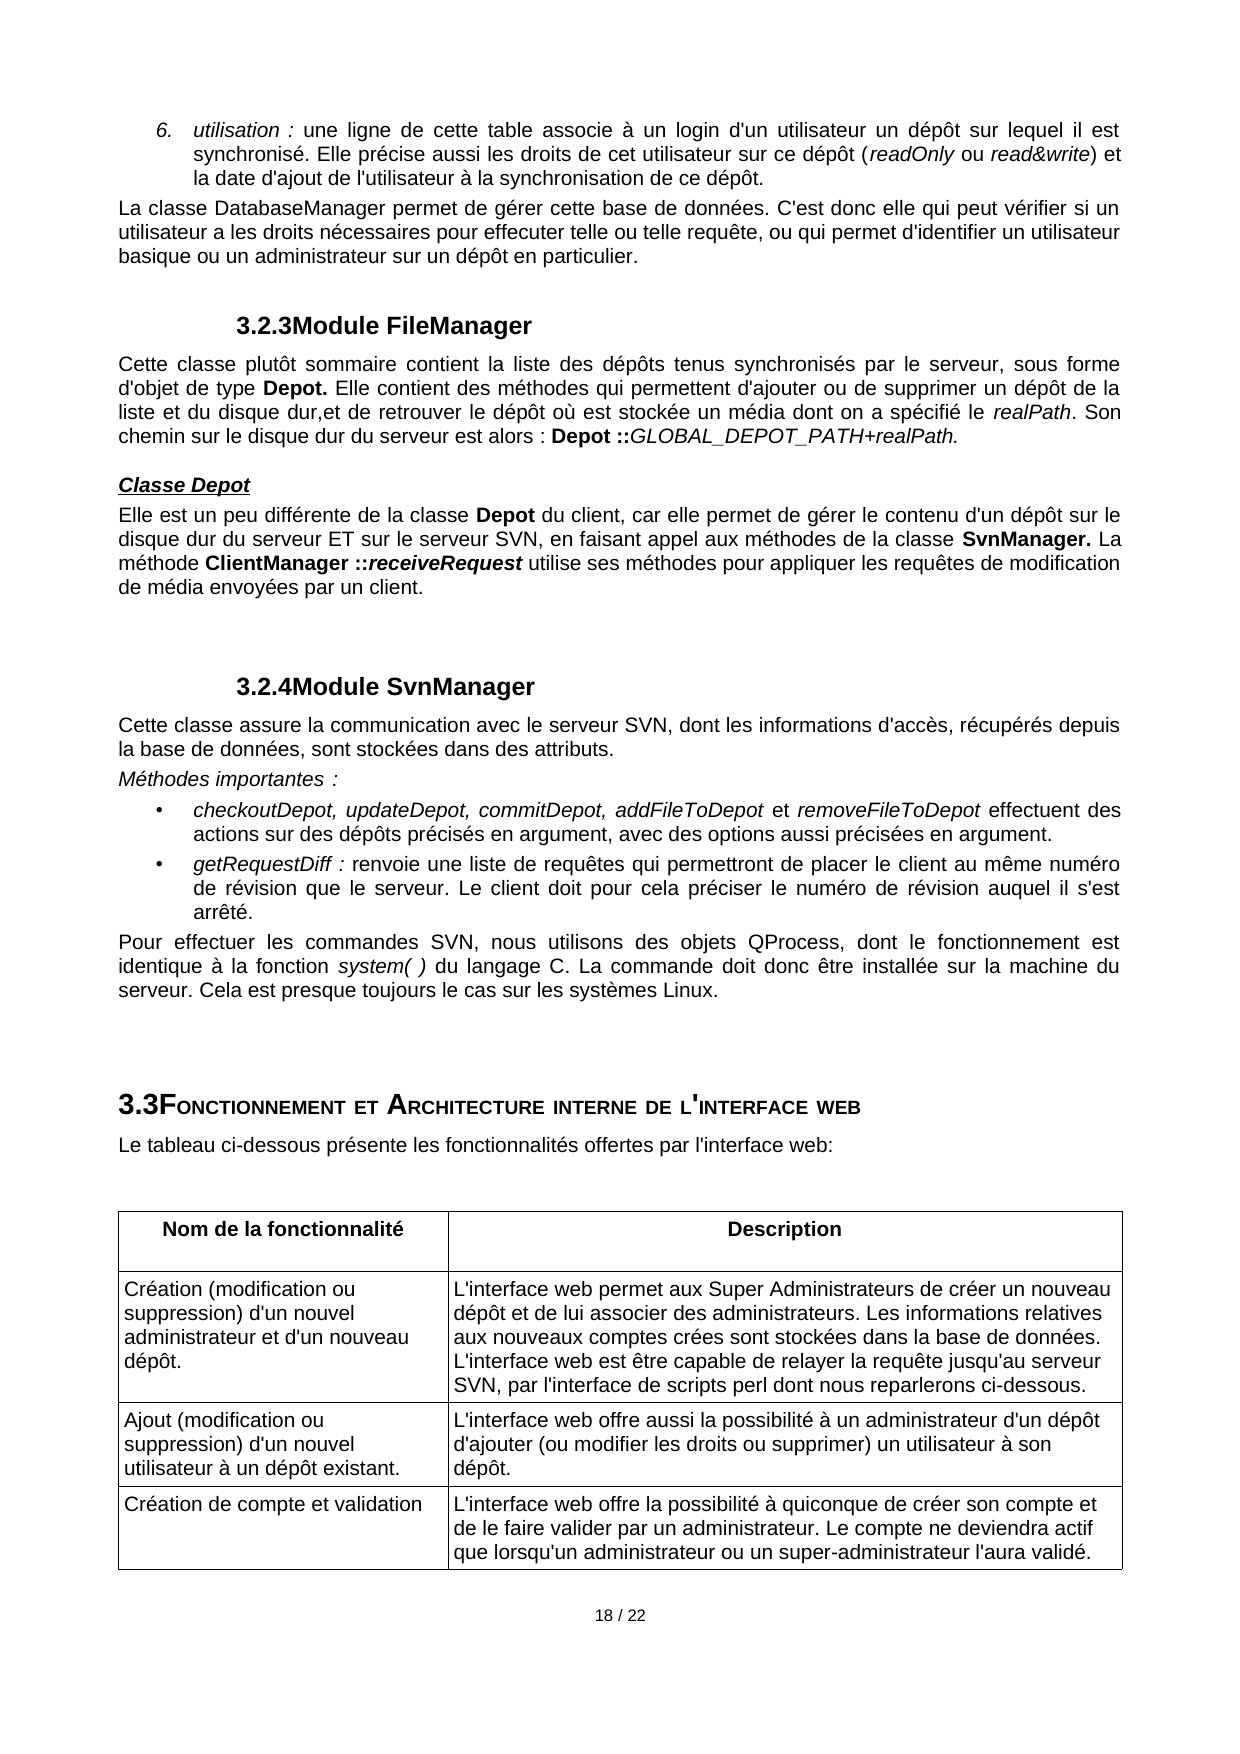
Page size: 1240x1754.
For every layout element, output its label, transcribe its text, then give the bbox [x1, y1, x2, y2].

text Méthodes importantes : [118, 767, 1121, 791]
text Elle est un peu différente de la classe Depot du client, car elle permet de gérer le contenu d'un dépôt sur le disque dur du serveur ET sur le serveur SVN, en faisant appel aux méthodes de la classe SvnManager. La méthode ClientManager ::receiveRequest utilise ses méthodes pour appliquer les requêtes de modification de média envoyées par un client. [118, 503, 1121, 599]
table_header Nom de la fonctionnalité [119, 1212, 448, 1271]
list utilisation : une ligne de cette table associe à un login d'un utilisateur un dépôt sur lequel il est synchronisé. Elle précise aussi les droits de cet utilisateur sur ce dépôt (readOnly ou read&write) et la date d'ajout de l'utilisateur à la synchronisation de ce dépôt. [156, 118, 1121, 190]
subtitle Classe Depot [118, 473, 1121, 497]
table_cell Création de compte et validation [119, 1487, 448, 1569]
list getRequestDiff : renvoie une liste de requêtes qui permettront de placer le client au même numéro de révision que le serveur. Le client doit pour cela préciser le numéro de révision auquel il s'est arrêté. [156, 852, 1121, 924]
text La classe DatabaseManager permet de gérer cette base de données. C'est donc elle qui peut vérifier si un utilisateur a les droits nécessaires pour effecuter telle ou telle requête, ou qui permet d'identifier un utilisateur basique ou un administrateur sur un dépôt en particulier. [118, 196, 1121, 268]
table_cell L'interface web permet aux Super Administrateurs de créer un nouveau dépôt et de lui associer des administrateurs. Les informations relatives aux nouveaux comptes crées sont stockées dans la base de données. L'interface web est être capable de relayer la requête jusqu'au serveur SVN, par l'interface de scripts perl dont nous reparlerons ci-dessous. [449, 1272, 1122, 1402]
text Le tableau ci-dessous présente les fonctionnalités offertes par l'interface web: [118, 1133, 1121, 1157]
subtitle Module SvnManager [236, 672, 1121, 701]
subtitle Fonctionnement et Architecture interne de l'interface web [118, 1087, 1121, 1121]
text Cette classe assure la communication avec le serveur SVN, dont les informations d'accès, récupérés depuis la base de données, sont stockées dans des attributs. [118, 713, 1121, 761]
table_cell Création (modification ou suppression) d'un nouvel administrateur et d'un nouveau dépôt. [119, 1272, 448, 1402]
table_cell Ajout (modification ou suppression) d'un nouvel utilisateur à un dépôt existant. [119, 1403, 448, 1486]
table_cell L'interface web offre la possibilité à quiconque de créer son compte et de le faire valider par un administrateur. Le compte ne deviendra actif que lorsqu'un administrateur ou un super-administrateur l'aura validé. [449, 1487, 1122, 1569]
list checkoutDepot, updateDepot, commitDepot, addFileToDepot et removeFileToDepot effectuent des actions sur des dépôts précisés en argument, avec des options aussi précisées en argument. [156, 797, 1121, 846]
text Cette classe plutôt sommaire contient la liste des dépôts tenus synchronisés par le serveur, sous forme d'objet de type Depot. Elle contient des méthodes qui permettent d'ajouter ou de supprimer un dépôt de la liste et du disque dur,et de retrouver le dépôt où est stockée un média dont on a spécifié le realPath. Son chemin sur le disque dur du serveur est alors : Depot ::GLOBAL_DEPOT_PATH+realPath. [118, 352, 1121, 448]
subtitle Module FileManager [236, 311, 1121, 339]
text Pour effectuer les commandes SVN, nous utilisons des objets QProcess, dont le fonctionnement est identique à la fonction system( ) du langage C. La commande doit donc être installée sur la machine du serveur. Cela est presque toujours le cas sur les systèmes Linux. [118, 930, 1121, 1002]
table_header Description [449, 1212, 1122, 1271]
table_cell L'interface web offre aussi la possibilité à un administrateur d'un dépôt d'ajouter (ou modifier les droits ou supprimer) un utilisateur à son dépôt. [449, 1403, 1122, 1486]
